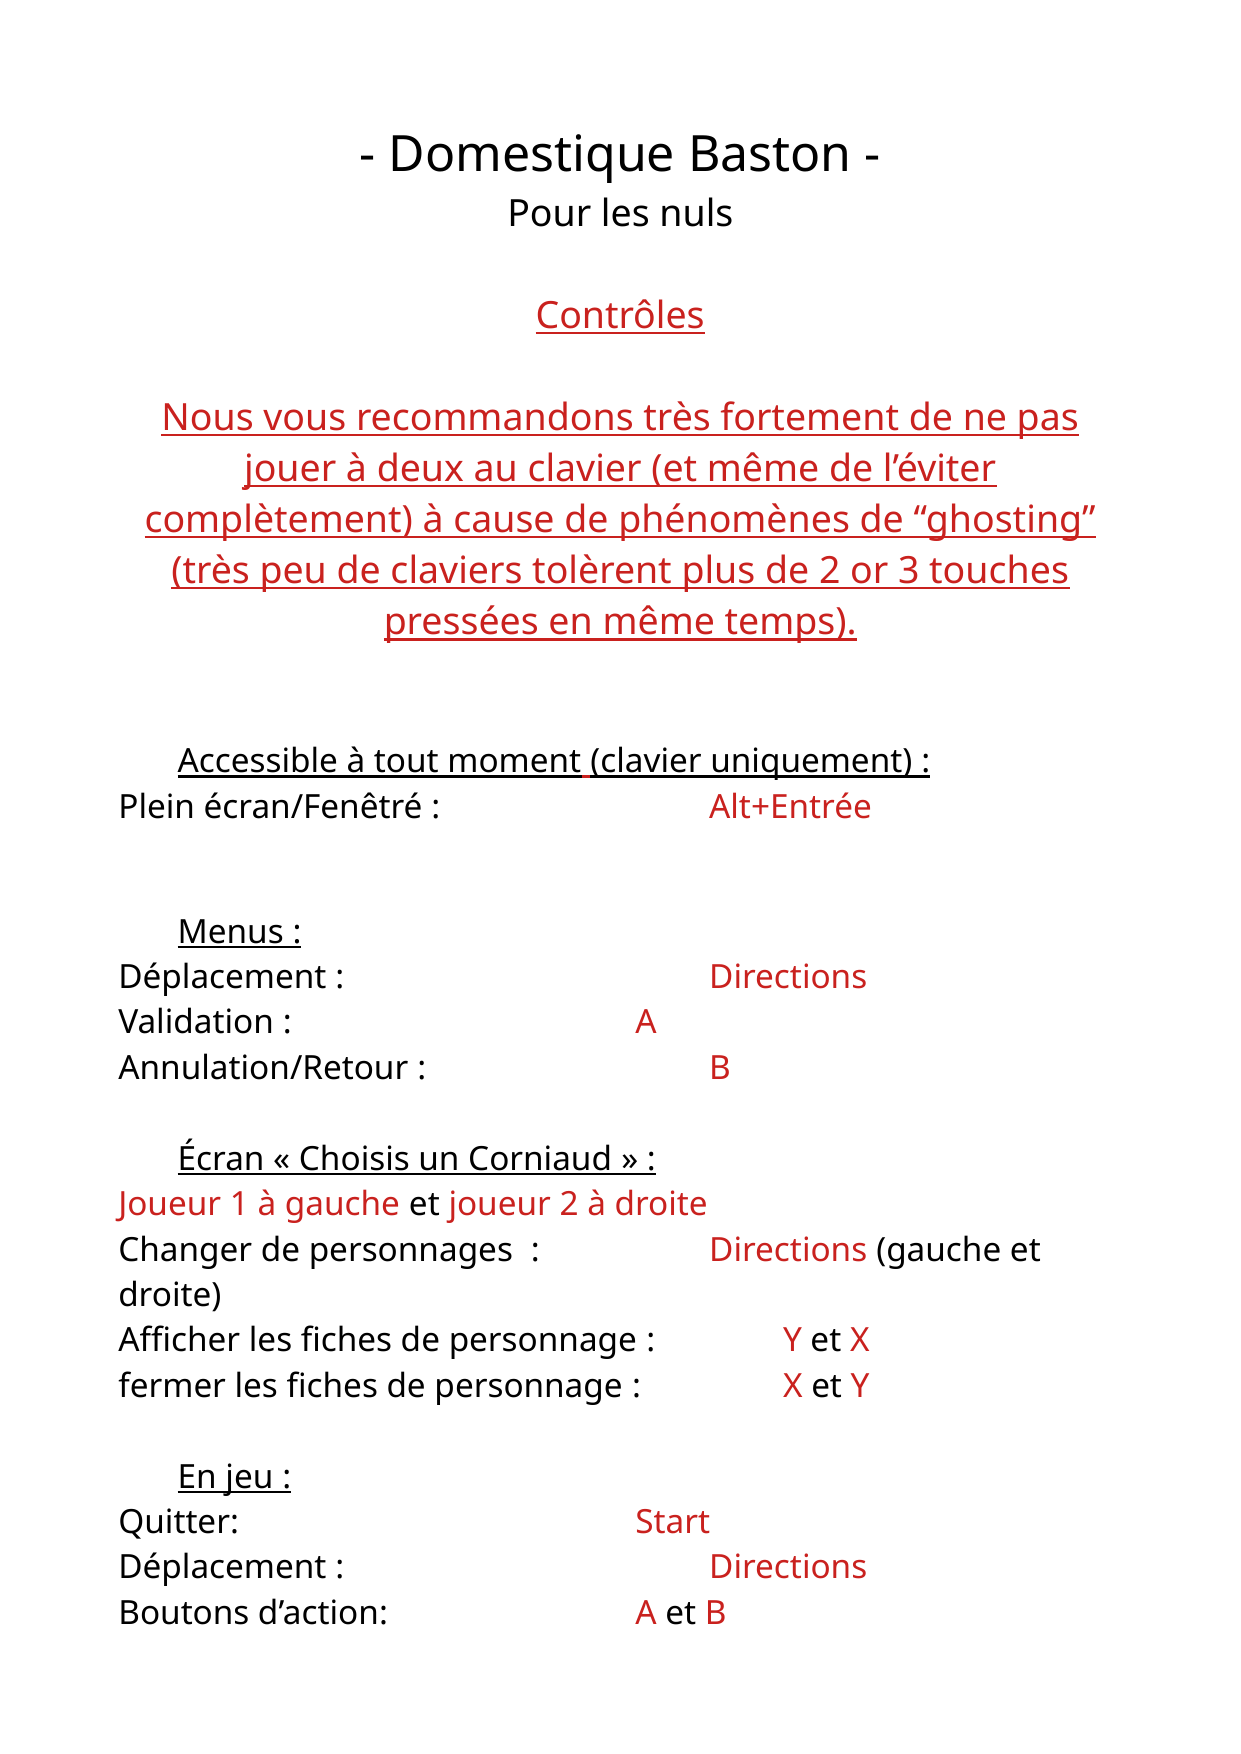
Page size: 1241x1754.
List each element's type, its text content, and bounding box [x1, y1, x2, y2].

text Validation : A [118, 998, 1122, 1044]
text Pour les nuls [118, 186, 1122, 237]
text Plein écran/Fenêtré : Alt+Entrée [118, 783, 1122, 828]
text Annulation/Retour : B [118, 1044, 1122, 1089]
text Joueur 1 à gauche et joueur 2 à droite [118, 1180, 1122, 1225]
text Déplacement : Directions [118, 1543, 1122, 1589]
text Contrôles [118, 288, 1122, 339]
text Déplacement : Directions [118, 953, 1122, 998]
text Afficher les fiches de personnage : Y et X [118, 1316, 1122, 1362]
text Écran « Choisis un Corniaud » : [118, 1134, 1122, 1180]
text - Domestique Baston - [118, 118, 1122, 186]
text Boutons d’action: A et B [118, 1589, 1122, 1634]
text Menus : [118, 907, 1122, 953]
text En jeu : [118, 1452, 1122, 1498]
text fermer les fiches de personnage : X et Y [118, 1362, 1122, 1407]
text Nous vous recommandons très fortement de ne pas jouer à deux au clavier (et même de l’éviter complètement) à cause de phénomènes de “ghosting” (très peu de claviers tolèrent plus de 2 or 3 touches pressées en même temps). [118, 390, 1122, 646]
text Changer de personnages : Directions (gauche et droite) [118, 1225, 1122, 1316]
text Accessible à tout moment (clavier uniquement) : [118, 737, 1122, 783]
text Quitter: Start [118, 1498, 1122, 1543]
